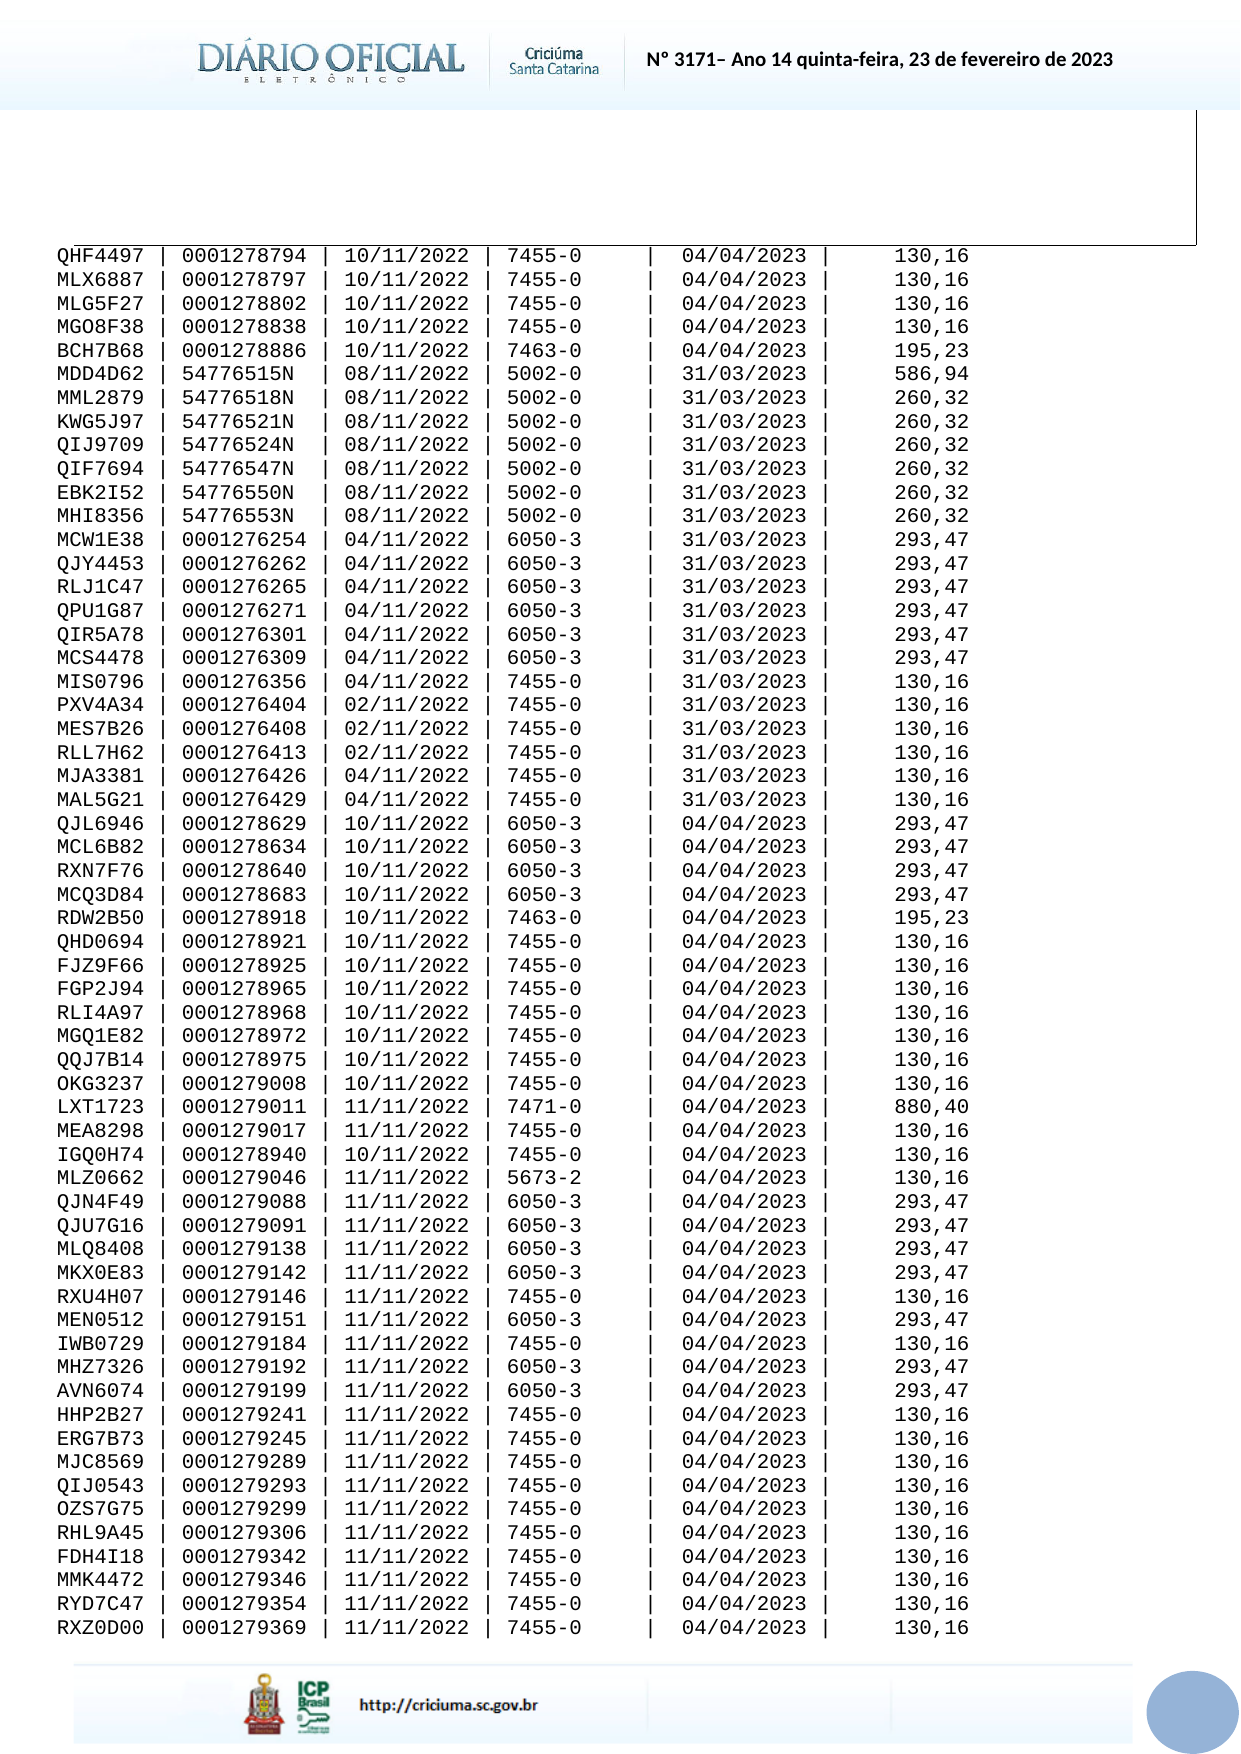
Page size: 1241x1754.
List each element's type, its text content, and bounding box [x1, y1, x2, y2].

text MEA8298 | 0001279017 | 11/11/2022 | 7455-0 | 04/04/2023 | 130,16 [44, 1120, 1196, 1144]
text MLQ8408 | 0001279138 | 11/11/2022 | 6050-3 | 04/04/2023 | 293,47 [44, 1238, 1196, 1262]
text MCQ3D84 | 0001278683 | 10/11/2022 | 6050-3 | 04/04/2023 | 293,47 [44, 884, 1196, 907]
text MML2879 | 54776518N | 08/11/2022 | 5002-0 | 31/03/2023 | 260,32 [44, 387, 1196, 411]
text MDD4D62 | 54776515N | 08/11/2022 | 5002-0 | 31/03/2023 | 586,94 [44, 363, 1196, 387]
text QJL6946 | 0001278629 | 10/11/2022 | 6050-3 | 04/04/2023 | 293,47 [44, 813, 1196, 836]
text LXT1723 | 0001279011 | 11/11/2022 | 7471-0 | 04/04/2023 | 880,40 [44, 1096, 1196, 1120]
text RHL9A45 | 0001279306 | 11/11/2022 | 7455-0 | 04/04/2023 | 130,16 [44, 1522, 1196, 1546]
text MIS0796 | 0001276356 | 04/11/2022 | 7455-0 | 31/03/2023 | 130,16 [44, 671, 1196, 694]
text MGQ1E82 | 0001278972 | 10/11/2022 | 7455-0 | 04/04/2023 | 130,16 [44, 1026, 1196, 1049]
text MLX6887 | 0001278797 | 10/11/2022 | 7455-0 | 04/04/2023 | 130,16 [44, 269, 1196, 292]
text ERG7B73 | 0001279245 | 11/11/2022 | 7455-0 | 04/04/2023 | 130,16 [44, 1427, 1196, 1451]
text RDW2B50 | 0001278918 | 10/11/2022 | 7463-0 | 04/04/2023 | 195,23 [44, 907, 1196, 931]
text QIF7694 | 54776547N | 08/11/2022 | 5002-0 | 31/03/2023 | 260,32 [44, 458, 1196, 482]
text RYD7C47 | 0001279354 | 11/11/2022 | 7455-0 | 04/04/2023 | 130,16 [44, 1593, 1196, 1617]
text MJA3381 | 0001276426 | 04/11/2022 | 7455-0 | 31/03/2023 | 130,16 [44, 765, 1196, 789]
text IWB0729 | 0001279184 | 11/11/2022 | 7455-0 | 04/04/2023 | 130,16 [44, 1333, 1196, 1357]
text KWG5J97 | 54776521N | 08/11/2022 | 5002-0 | 31/03/2023 | 260,32 [44, 411, 1196, 434]
text QIJ0543 | 0001279293 | 11/11/2022 | 7455-0 | 04/04/2023 | 130,16 [44, 1475, 1196, 1498]
text MHI8356 | 54776553N | 08/11/2022 | 5002-0 | 31/03/2023 | 260,32 [44, 505, 1196, 529]
text MCS4478 | 0001276309 | 04/11/2022 | 6050-3 | 31/03/2023 | 293,47 [44, 647, 1196, 671]
text MLZ0662 | 0001279046 | 11/11/2022 | 5673-2 | 04/04/2023 | 130,16 [44, 1167, 1196, 1191]
text QPU1G87 | 0001276271 | 04/11/2022 | 6050-3 | 31/03/2023 | 293,47 [44, 600, 1196, 623]
text FGP2J94 | 0001278965 | 10/11/2022 | 7455-0 | 04/04/2023 | 130,16 [44, 978, 1196, 1002]
text FDH4I18 | 0001279342 | 11/11/2022 | 7455-0 | 04/04/2023 | 130,16 [44, 1546, 1196, 1569]
text MGO8F38 | 0001278838 | 10/11/2022 | 7455-0 | 04/04/2023 | 130,16 [44, 316, 1196, 340]
text HHP2B27 | 0001279241 | 11/11/2022 | 7455-0 | 04/04/2023 | 130,16 [44, 1404, 1196, 1427]
text RXU4H07 | 0001279146 | 11/11/2022 | 7455-0 | 04/04/2023 | 130,16 [44, 1286, 1196, 1309]
text QJU7G16 | 0001279091 | 11/11/2022 | 6050-3 | 04/04/2023 | 293,47 [44, 1215, 1196, 1238]
text RLJ1C47 | 0001276265 | 04/11/2022 | 6050-3 | 31/03/2023 | 293,47 [44, 576, 1196, 600]
text OZS7G75 | 0001279299 | 11/11/2022 | 7455-0 | 04/04/2023 | 130,16 [44, 1498, 1196, 1522]
text FJZ9F66 | 0001278925 | 10/11/2022 | 7455-0 | 04/04/2023 | 130,16 [44, 954, 1196, 978]
text MMK4472 | 0001279346 | 11/11/2022 | 7455-0 | 04/04/2023 | 130,16 [44, 1569, 1196, 1593]
text MES7B26 | 0001276408 | 02/11/2022 | 7455-0 | 31/03/2023 | 130,16 [44, 718, 1196, 742]
text RLI4A97 | 0001278968 | 10/11/2022 | 7455-0 | 04/04/2023 | 130,16 [44, 1002, 1196, 1026]
text MJC8569 | 0001279289 | 11/11/2022 | 7455-0 | 04/04/2023 | 130,16 [44, 1451, 1196, 1475]
text MHZ7326 | 0001279192 | 11/11/2022 | 6050-3 | 04/04/2023 | 293,47 [44, 1357, 1196, 1380]
text OKG3237 | 0001279008 | 10/11/2022 | 7455-0 | 04/04/2023 | 130,16 [44, 1073, 1196, 1096]
text MCW1E38 | 0001276254 | 04/11/2022 | 6050-3 | 31/03/2023 | 293,47 [44, 529, 1196, 553]
text QIJ9709 | 54776524N | 08/11/2022 | 5002-0 | 31/03/2023 | 260,32 [44, 434, 1196, 458]
text PXV4A34 | 0001276404 | 02/11/2022 | 7455-0 | 31/03/2023 | 130,16 [44, 694, 1196, 718]
text EBK2I52 | 54776550N | 08/11/2022 | 5002-0 | 31/03/2023 | 260,32 [44, 482, 1196, 505]
text QJN4F49 | 0001279088 | 11/11/2022 | 6050-3 | 04/04/2023 | 293,47 [44, 1191, 1196, 1215]
text MKX0E83 | 0001279142 | 11/11/2022 | 6050-3 | 04/04/2023 | 293,47 [44, 1262, 1196, 1286]
text IGQ0H74 | 0001278940 | 10/11/2022 | 7455-0 | 04/04/2023 | 130,16 [44, 1144, 1196, 1167]
text BCH7B68 | 0001278886 | 10/11/2022 | 7463-0 | 04/04/2023 | 195,23 [44, 340, 1196, 363]
text MLG5F27 | 0001278802 | 10/11/2022 | 7455-0 | 04/04/2023 | 130,16 [44, 292, 1196, 316]
text QIR5A78 | 0001276301 | 04/11/2022 | 6050-3 | 31/03/2023 | 293,47 [44, 623, 1196, 647]
text RLL7H62 | 0001276413 | 02/11/2022 | 7455-0 | 31/03/2023 | 130,16 [44, 742, 1196, 765]
text AVN6074 | 0001279199 | 11/11/2022 | 6050-3 | 04/04/2023 | 293,47 [44, 1380, 1196, 1404]
text QHF4497 | 0001278794 | 10/11/2022 | 7455-0 | 04/04/2023 | 130,16 [44, 245, 1196, 269]
text QHD0694 | 0001278921 | 10/11/2022 | 7455-0 | 04/04/2023 | 130,16 [44, 931, 1196, 954]
text MEN0512 | 0001279151 | 11/11/2022 | 6050-3 | 04/04/2023 | 293,47 [44, 1309, 1196, 1333]
text RXN7F76 | 0001278640 | 10/11/2022 | 6050-3 | 04/04/2023 | 293,47 [44, 860, 1196, 884]
text MCL6B82 | 0001278634 | 10/11/2022 | 6050-3 | 04/04/2023 | 293,47 [44, 836, 1196, 860]
text QJY4453 | 0001276262 | 04/11/2022 | 6050-3 | 31/03/2023 | 293,47 [44, 553, 1196, 576]
text RXZ0D00 | 0001279369 | 11/11/2022 | 7455-0 | 04/04/2023 | 130,16 [44, 1617, 1196, 1640]
text MAL5G21 | 0001276429 | 04/11/2022 | 7455-0 | 31/03/2023 | 130,16 [44, 789, 1196, 813]
text QQJ7B14 | 0001278975 | 10/11/2022 | 7455-0 | 04/04/2023 | 130,16 [44, 1049, 1196, 1073]
